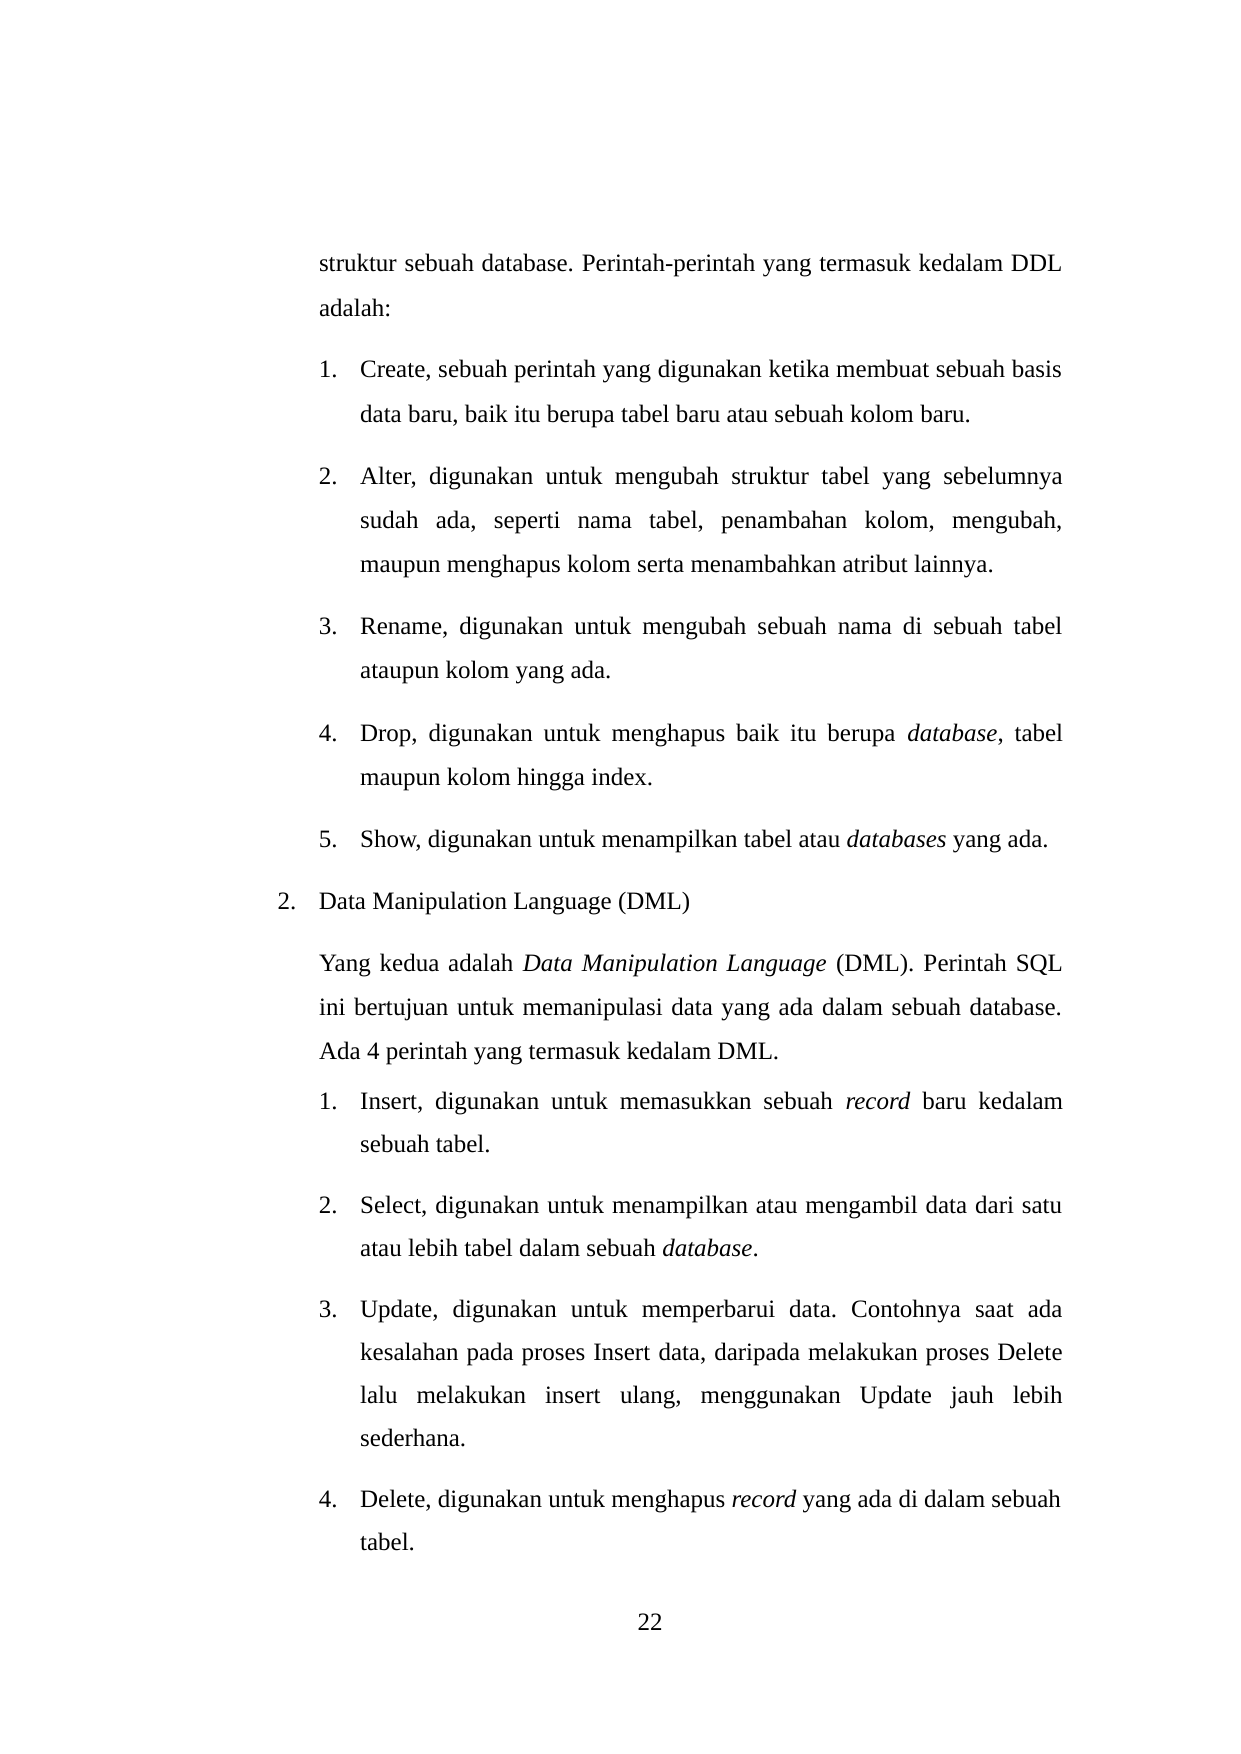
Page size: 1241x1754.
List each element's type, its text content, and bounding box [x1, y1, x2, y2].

list Drop, digunakan untuk menghapus baik itu berupa database, tabel maupun kolom hingga index. [319, 706, 1063, 794]
list Rename, digunakan untuk mengubah sebuah nama di sebuah tabel ataupun kolom yang ada. [319, 599, 1063, 688]
list Show, digunakan untuk menampilkan tabel atau databases yang ada. [319, 812, 1063, 856]
list Select, digunakan untuk menampilkan atau mengambil data dari satu atau lebih tabel dalam sebuah database. [319, 1190, 1063, 1262]
list Create, sebuah perintah yang digunakan ketika membuat sebuah basis data baru, baik itu berupa tabel baru atau sebuah kolom baru. [319, 342, 1063, 431]
text struktur sebuah database. Perintah-perintah yang termasuk kedalam DDL adalah: [319, 236, 1063, 325]
list Delete, digunakan untuk menghapus record yang ada di dalam sebuah tabel. [319, 1484, 1063, 1556]
list Update, digunakan untuk memperbarui data. Contohnya saat ada kesalahan pada proses Insert data, daripada melakukan proses Delete lalu melakukan insert ulang, menggunakan Update jauh lebih sederhana. [319, 1294, 1063, 1452]
list Insert, digunakan untuk memasukkan sebuah record baru kedalam sebuah tabel. [319, 1086, 1063, 1158]
list Alter, digunakan untuk mengubah struktur tabel yang sebelumnya sudah ada, seperti nama tabel, penambahan kolom, mengubah, maupun menghapus kolom serta menambahkan atribut lainnya. [319, 449, 1063, 582]
text Yang kedua adalah Data Manipulation Language (DML). Perintah SQL ini bertujuan untuk memanipulasi data yang ada dalam sebuah database. Ada 4 perintah yang termasuk kedalam DML. [319, 936, 1063, 1068]
list Data Manipulation Language (DML) [277, 874, 1063, 918]
